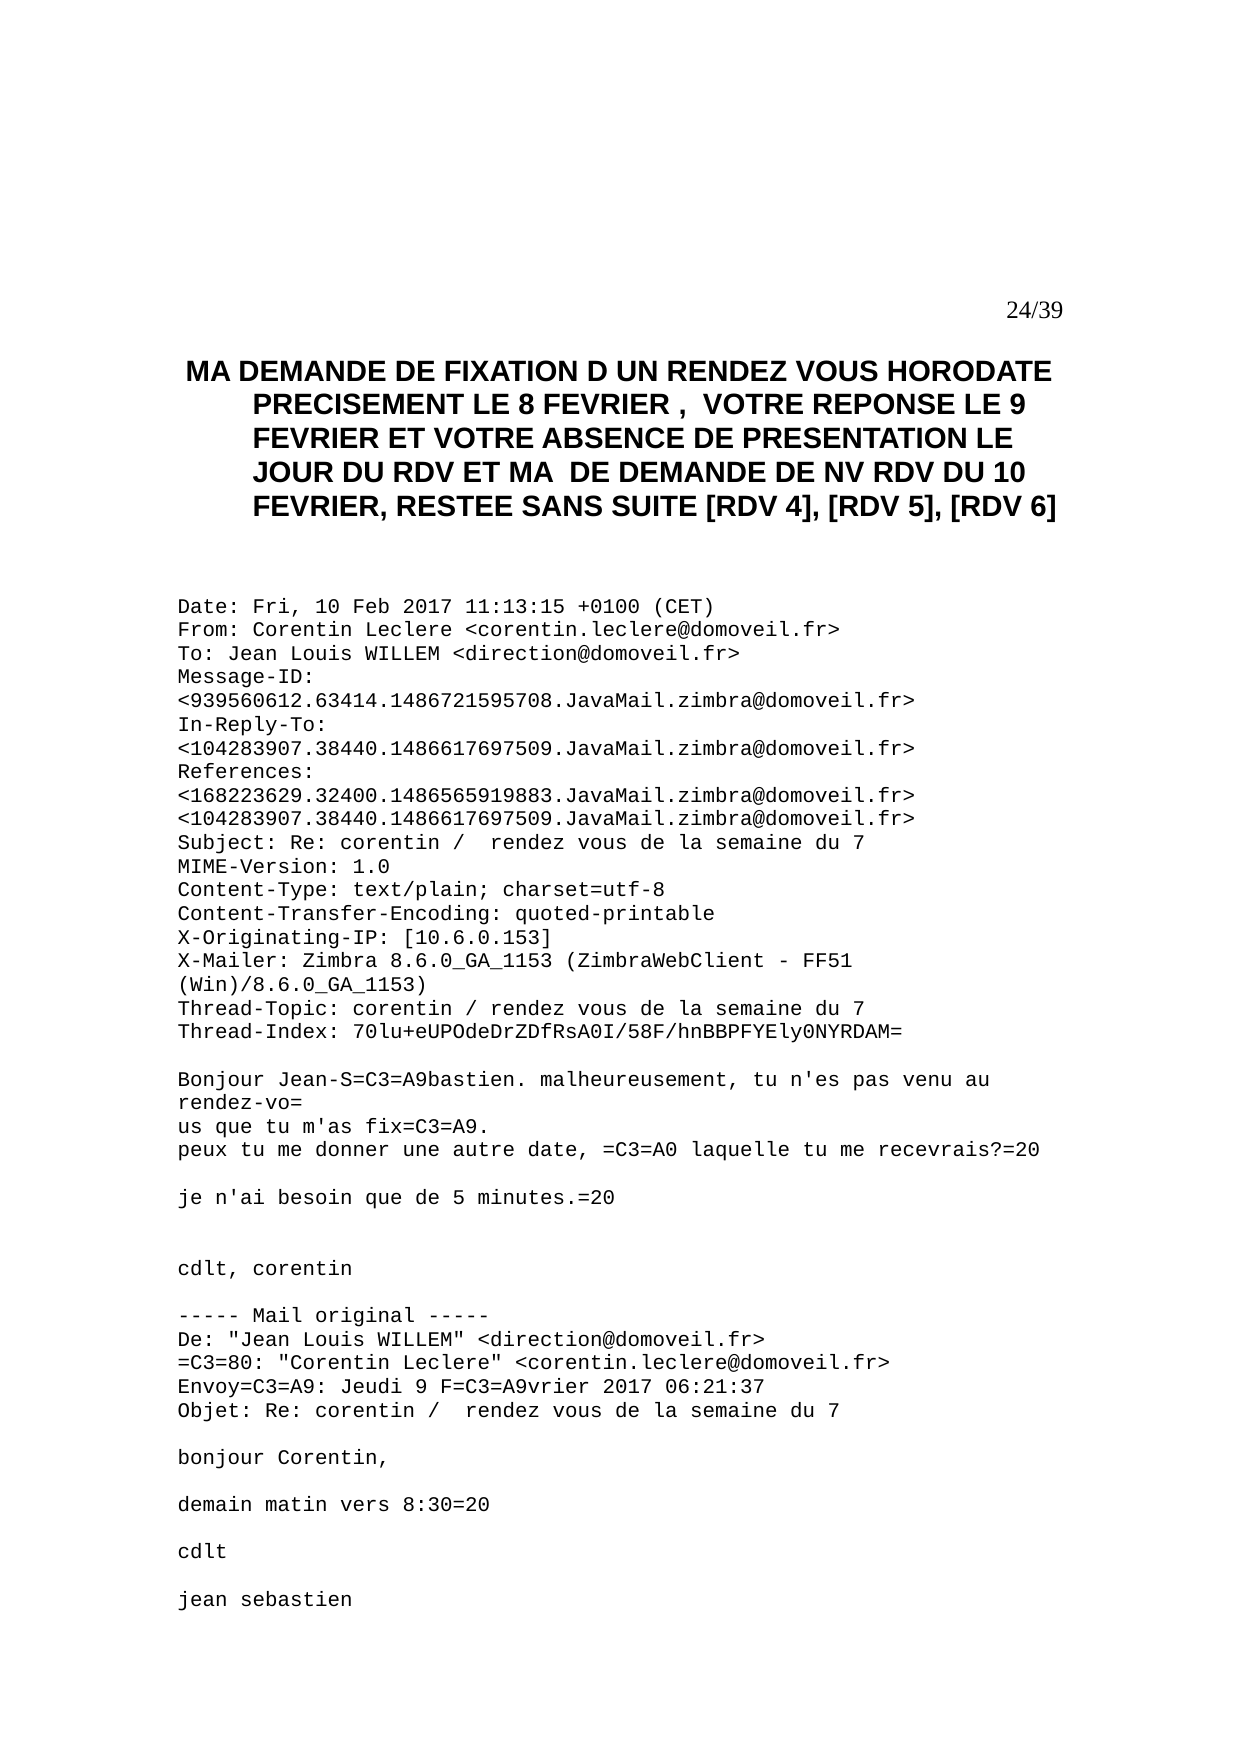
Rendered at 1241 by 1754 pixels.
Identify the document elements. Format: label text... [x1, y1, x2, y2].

text To: Jean Louis WILLEM <direction@domoveil.fr> [177, 643, 1063, 667]
text Subject: Re: corentin / rendez vous de la semaine du 7 [177, 832, 1063, 856]
text Bonjour Jean-S=C3=A9bastien. malheureusement, tu n'es pas venu au rendez-vo= [177, 1068, 1063, 1116]
text Message-ID: <939560612.63414.1486721595708.JavaMail.zimbra@domoveil.fr> [177, 667, 1063, 714]
text =C3=80: "Corentin Leclere" <corentin.leclere@domoveil.fr> [177, 1352, 1063, 1376]
text ----- Mail original ----- [177, 1305, 1063, 1329]
text Thread-Topic: corentin / rendez vous de la semaine du 7 [177, 998, 1063, 1021]
text demain matin vers 8:30=20 [177, 1494, 1063, 1518]
text cdlt [177, 1541, 1063, 1565]
text us que tu m'as fix=C3=A9. [177, 1116, 1063, 1139]
text Thread-Index: 70lu+eUPOdeDrZDfRsA0I/58F/hnBBPFYEly0NYRDAM= [177, 1021, 1063, 1045]
text From: Corentin Leclere <corentin.leclere@domoveil.fr> [177, 619, 1063, 643]
text peux tu me donner une autre date, =C3=A0 laquelle tu me recevrais?=20 [177, 1139, 1063, 1163]
text In-Reply-To: <104283907.38440.1486617697509.JavaMail.zimbra@domoveil.fr> [177, 714, 1063, 761]
text De: "Jean Louis WILLEM" <direction@domoveil.fr> [177, 1329, 1063, 1352]
text References: <168223629.32400.1486565919883.JavaMail.zimbra@domoveil.fr> <104283907.38440.1486617697509.JavaMail.zimbra@domoveil.fr> [177, 761, 1063, 832]
text je n'ai besoin que de 5 minutes.=20 [177, 1187, 1063, 1210]
subtitle MA DEMANDE DE FIXATION D UN RENDEZ VOUS HORODATE PRECISEMENT LE 8 FEVRIER , VOTRE REPONSE LE 9 FEVRIER ET VOTRE ABSENCE DE PRESENTATION LE JOUR DU RDV ET MA DE DEMANDE DE NV RDV DU 10 FEVRIER, RESTEE SANS SUITE [RDV 4], [RDV 5], [RDV 6] [177, 353, 1063, 522]
text Content-Type: text/plain; charset=utf-8 [177, 879, 1063, 903]
text jean sebastien [177, 1589, 1063, 1612]
text Envoy=C3=A9: Jeudi 9 F=C3=A9vrier 2017 06:21:37 [177, 1376, 1063, 1399]
text Objet: Re: corentin / rendez vous de la semaine du 7 [177, 1399, 1063, 1423]
text cdlt, corentin [177, 1258, 1063, 1281]
text bonjour Corentin, [177, 1447, 1063, 1471]
text Content-Transfer-Encoding: quoted-printable [177, 903, 1063, 927]
text X-Originating-IP: [10.6.0.153] [177, 927, 1063, 950]
text MIME-Version: 1.0 [177, 856, 1063, 879]
text X-Mailer: Zimbra 8.6.0_GA_1153 (ZimbraWebClient - FF51 (Win)/8.6.0_GA_1153) [177, 950, 1063, 998]
text Date: Fri, 10 Feb 2017 11:13:15 +0100 (CET) [177, 596, 1063, 619]
